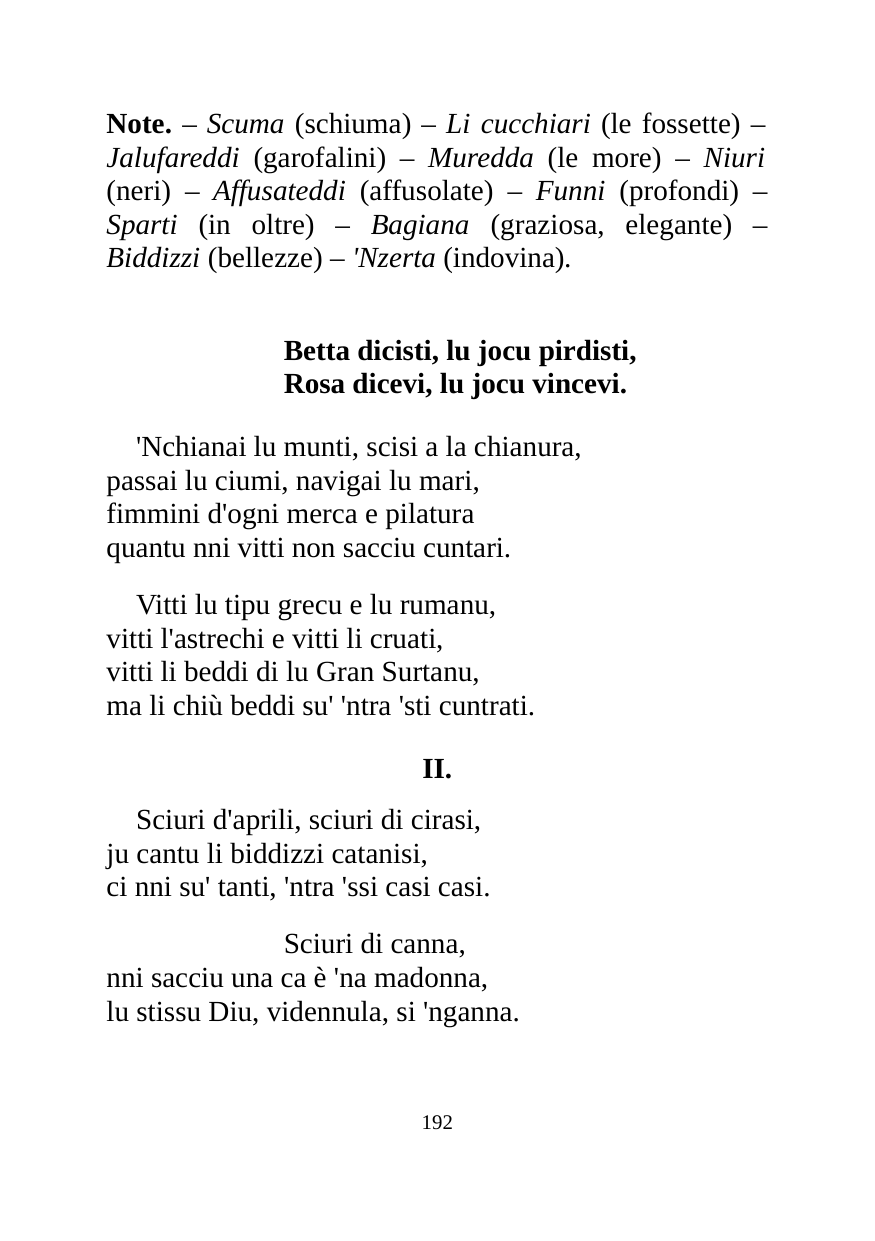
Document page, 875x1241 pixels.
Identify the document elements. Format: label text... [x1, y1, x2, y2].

text fimmini d'ogni merca e pilatura [106, 497, 768, 530]
text 'Nchianai lu munti, scisi a la chianura, [106, 429, 768, 463]
text Sciuri di canna, [283, 927, 768, 960]
text lu stissu Diu, vidennula, si 'nganna. [106, 994, 768, 1027]
text nni sacciu una ca è 'na madonna, [106, 960, 768, 994]
text vitti l'astrechi e vitti li cruati, [106, 621, 768, 654]
text II. [106, 751, 768, 784]
text passai lu ciumi, navigai lu mari, [106, 463, 768, 497]
text Note. – Scuma (schiuma) – Li cucchiari (le fossette) – Jalufareddi (garofalini) – Muredda (le more) – Niuri (neri) – Affusateddi (affusolate) – Funni (profondi) – Sparti (in oltre) – Bagiana (graziosa, elegante) – Biddizzi (bellezze) – 'Nzerta (indovina). [106, 106, 768, 274]
text ma li chiù beddi su' 'ntra 'sti cuntrati. [106, 688, 768, 722]
text Betta dicisti, lu jocu pirdisti, Rosa dicevi, lu jocu vincevi. [283, 333, 768, 400]
text quantu nni vitti non sacciu cuntari. [106, 530, 768, 564]
text Sciuri d'aprili, sciuri di cirasi, [106, 802, 768, 836]
text vitti li beddi di lu Gran Surtanu, [106, 654, 768, 688]
text ju cantu li biddizzi catanisi, [106, 836, 768, 869]
text ci nni su' tanti, 'ntra 'ssi casi casi. [106, 869, 768, 903]
text Vitti lu tipu grecu e lu rumanu, [106, 587, 768, 621]
